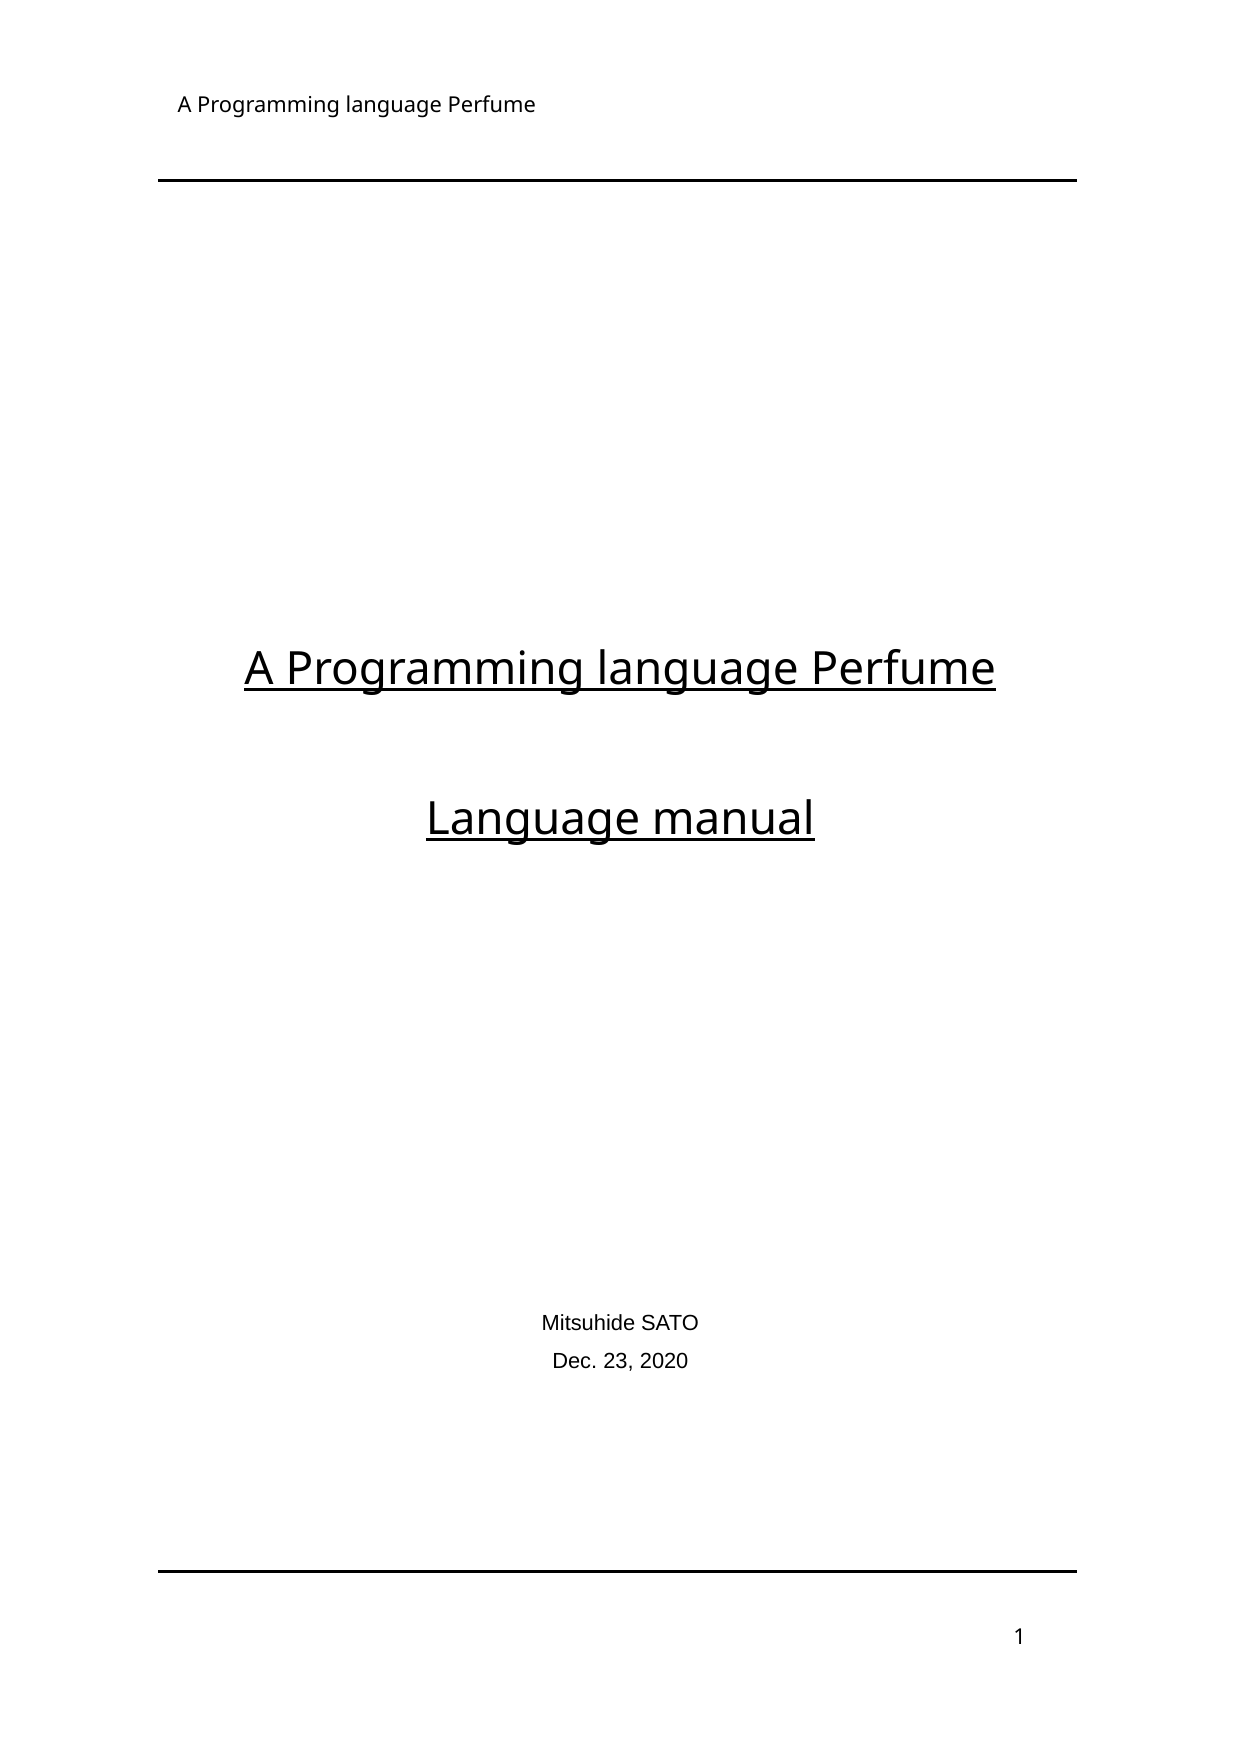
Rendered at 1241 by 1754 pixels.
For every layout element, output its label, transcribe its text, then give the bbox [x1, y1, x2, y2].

text Mitsuhide SATO [177, 1304, 1063, 1342]
text Language manual [177, 779, 1063, 854]
text Dec. 23, 2020 [177, 1342, 1063, 1379]
text A Programming language Perfume [177, 629, 1063, 704]
